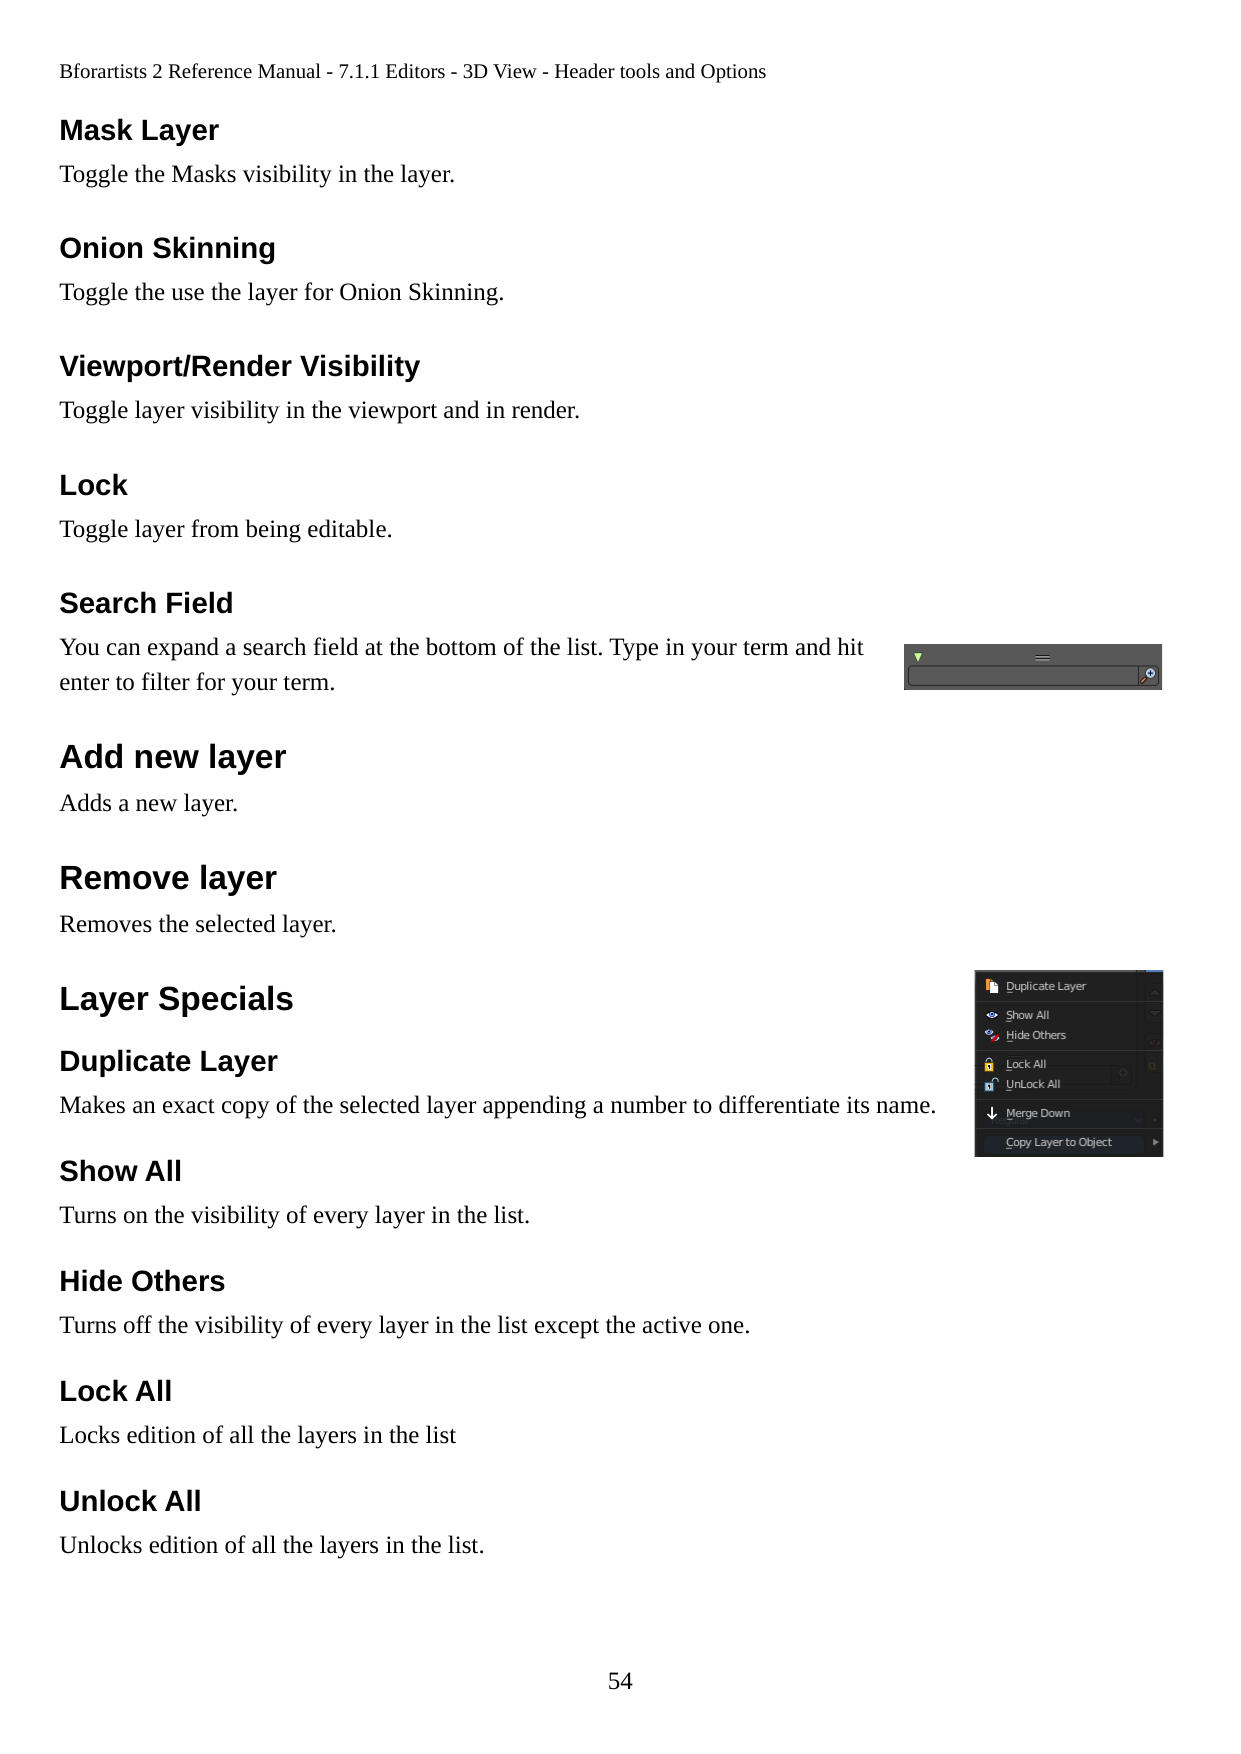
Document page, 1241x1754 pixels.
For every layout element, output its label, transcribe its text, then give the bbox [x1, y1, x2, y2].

text Toggle layer from being editable. [59, 514, 1181, 543]
subtitle Show All [59, 1154, 1181, 1188]
text Adds a new layer. [59, 788, 1181, 816]
subtitle Add new layer [59, 737, 1181, 775]
subtitle Search Field [59, 586, 1181, 620]
subtitle Remove layer [59, 858, 1181, 896]
picture [974, 970, 1164, 1157]
subtitle Mask Layer [59, 113, 1181, 146]
text Unlocks edition of all the layers in the list. [59, 1530, 1181, 1559]
text Turns off the visibility of every layer in the list except the active one. [59, 1310, 1181, 1339]
text Toggle the use the layer for Onion Skinning. [59, 277, 1181, 306]
subtitle [1164, 979, 1181, 1017]
subtitle Lock [59, 468, 1181, 501]
text Toggle layer visibility in the viewport and in render. [59, 396, 1181, 424]
subtitle Unlock All [59, 1484, 1181, 1518]
text You can expand a search field at the bottom of the list. Type in your term and hit enter to filter for your term. [59, 632, 1181, 695]
subtitle [1164, 1044, 1181, 1078]
subtitle Hide Others [59, 1264, 1181, 1298]
text Turns on the visibility of every layer in the list. [59, 1201, 1181, 1229]
subtitle Duplicate Layer [59, 1044, 974, 1078]
subtitle Onion Skinning [59, 231, 1181, 265]
text Removes the selected layer. [59, 909, 1181, 937]
subtitle Viewport/Render Visibility [59, 349, 1181, 383]
picture [904, 644, 1163, 690]
subtitle Lock All [59, 1374, 1181, 1408]
text Makes an exact copy of the selected layer appending a number to differentiate its name. [59, 1091, 974, 1119]
subtitle Layer Specials [59, 979, 974, 1017]
text Toggle the Masks visibility in the layer. [59, 159, 1181, 188]
text Locks edition of all the layers in the list [59, 1420, 1181, 1449]
